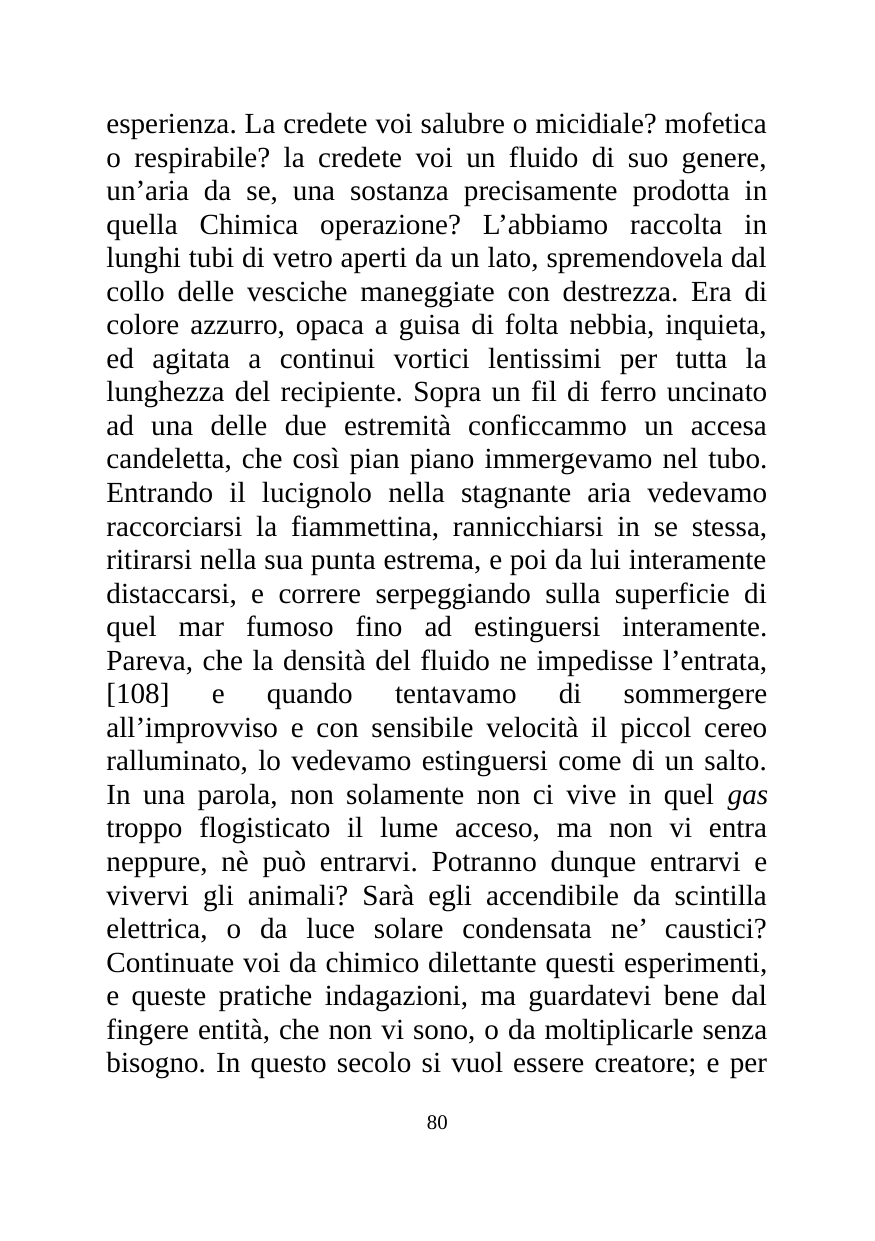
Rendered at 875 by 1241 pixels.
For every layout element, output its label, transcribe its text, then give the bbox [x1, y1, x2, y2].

text esperienza. La credete voi salubre o micidiale? mofetica o respirabile? la credete voi un fluido di suo genere, un’aria da se, una sostanza precisamente prodotta in quella Chimica operazione? L’abbiamo raccolta in lunghi tubi di vetro aperti da un lato, spremendovela dal collo delle vesciche maneggiate con destrezza. Era di colore azzurro, opaca a guisa di folta nebbia, inquieta, ed agitata a continui vortici lentissimi per tutta la lunghezza del recipiente. Sopra un fil di ferro uncinato ad una delle due estremità conficcammo un accesa candeletta, che così pian piano immergevamo nel tubo. Entrando il lucignolo nella stagnante aria vedevamo raccorciarsi la fiammettina, rannicchiarsi in se stessa, ritirarsi nella sua punta estrema, e poi da lui interamente distaccarsi, e correre serpeggiando sulla superficie di quel mar fumoso fino ad estinguersi interamente. Pareva, che la densità del fluido ne impedisse l’entrata, [108] e quando tentavamo di sommergere all’improvviso e con sensibile velocità il piccol cereo ralluminato, lo vedevamo estinguersi come di un salto. In una parola, non solamente non ci vive in quel gas troppo flogisticato il lume acceso, ma non vi entra neppure, nè può entrarvi. Potranno dunque entrarvi e vivervi gli animali? Sarà egli accendibile da scintilla elettrica, o da luce solare condensata ne’ caustici? Continuate voi da chimico dilettante questi esperimenti, e queste pratiche indagazioni, ma guardatevi bene dal fingere entità, che non vi sono, o da moltiplicarle senza bisogno. In questo secolo si vuol essere creatore; e per [106, 106, 768, 1079]
